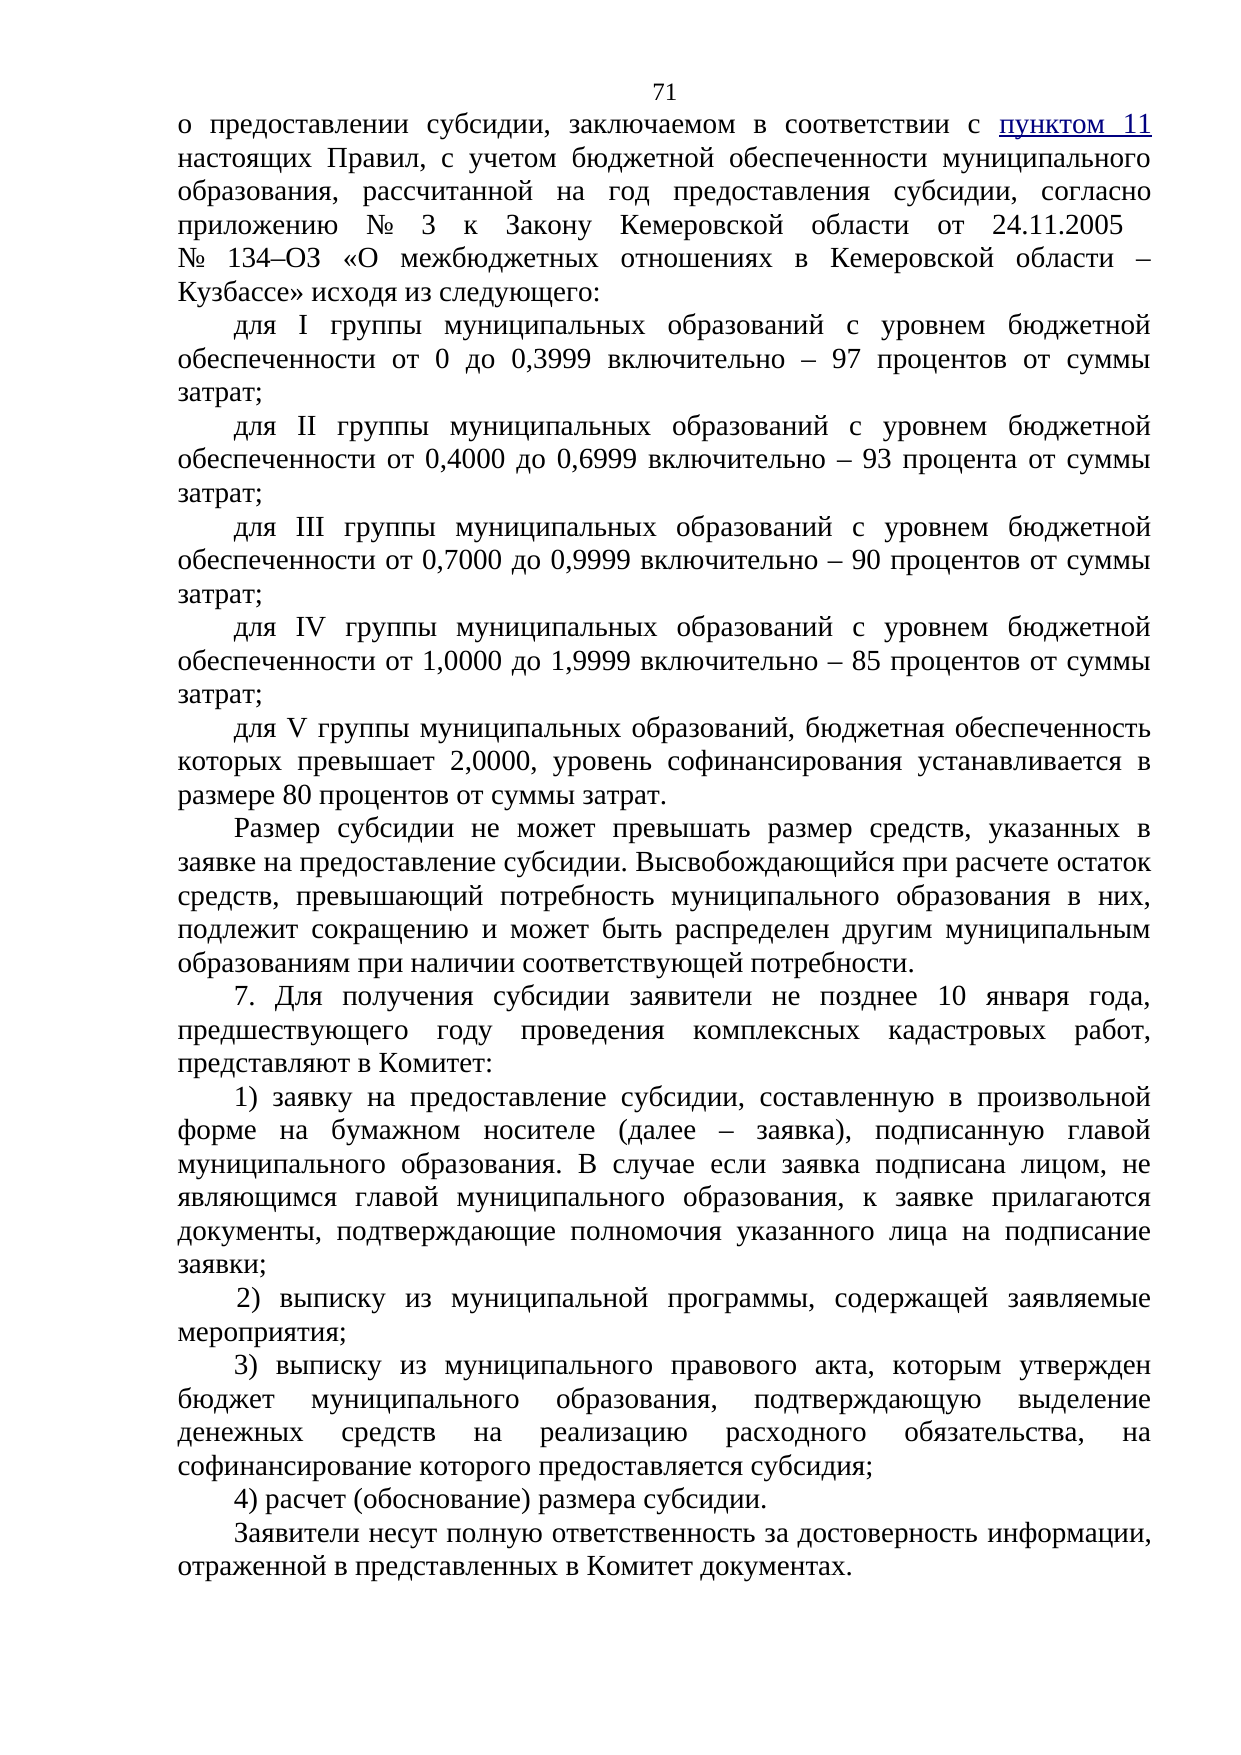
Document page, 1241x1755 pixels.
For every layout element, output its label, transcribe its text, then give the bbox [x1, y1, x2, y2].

text 1) заявку на предоставление субсидии, составленную в произвольной форме на бумажном носителе (далее – заявка), подписанную главой муниципального образования. В случае если заявка подписана лицом, не являющимся главой муниципального образования, к заявке прилагаются документы, подтверждающие полномочия указанного лица на подписание заявки; [177, 1079, 1152, 1280]
text для II группы муниципальных образований с уровнем бюджетной обеспеченности от 0,4000 до 0,6999 включительно – 93 процента от суммы затрат; [177, 408, 1152, 509]
text 3) выписку из муниципального правового акта, которым утвержден бюджет муниципального образования, подтверждающую выделение денежных средств на реализацию расходного обязательства, на софинансирование которого предоставляется субсидия; [177, 1347, 1152, 1481]
text 7. Для получения субсидии заявители не позднее 10 января года, предшествующего году проведения комплексных кадастровых работ, представляют в Комитет: [177, 978, 1152, 1079]
text 4) расчет (обоснование) размера субсидии. [177, 1481, 1152, 1515]
text для III группы муниципальных образований с уровнем бюджетной обеспеченности от 0,7000 до 0,9999 включительно – 90 процентов от суммы затрат; [177, 509, 1152, 609]
text о предоставлении субсидии, заключаемом в соответствии с пунктом 11 настоящих Правил, с учетом бюджетной обеспеченности муниципального образования, рассчитанной на год предоставления субсидии, согласно приложению № 3 к Закону Кемеровской области от 24.11.2005 № 134–ОЗ «О межбюджетных отношениях в Кемеровской области – Кузбассе» исходя из следующего: [177, 106, 1152, 307]
text для V группы муниципальных образований, бюджетная обеспеченность которых превышает 2,0000, уровень софинансирования устанавливается в размере 80 процентов от суммы затрат. [177, 710, 1152, 811]
text Заявители несут полную ответственность за достоверность информации, отраженной в представленных в Комитет документах. [177, 1515, 1152, 1582]
text Размер субсидии не может превышать размер средств, указанных в заявке на предоставление субсидии. Высвобождающийся при расчете остаток средств, превышающий потребность муниципального образования в них, подлежит сокращению и может быть распределен другим муниципальным образованиям при наличии соответствующей потребности. [177, 811, 1152, 978]
text 2) выписку из муниципальной программы, содержащей заявляемые мероприятия; [177, 1280, 1152, 1347]
text для IV группы муниципальных образований с уровнем бюджетной обеспеченности от 1,0000 до 1,9999 включительно – 85 процентов от суммы затрат; [177, 609, 1152, 710]
text для I группы муниципальных образований с уровнем бюджетной обеспеченности от 0 до 0,3999 включительно – 97 процентов от суммы затрат; [177, 307, 1152, 408]
